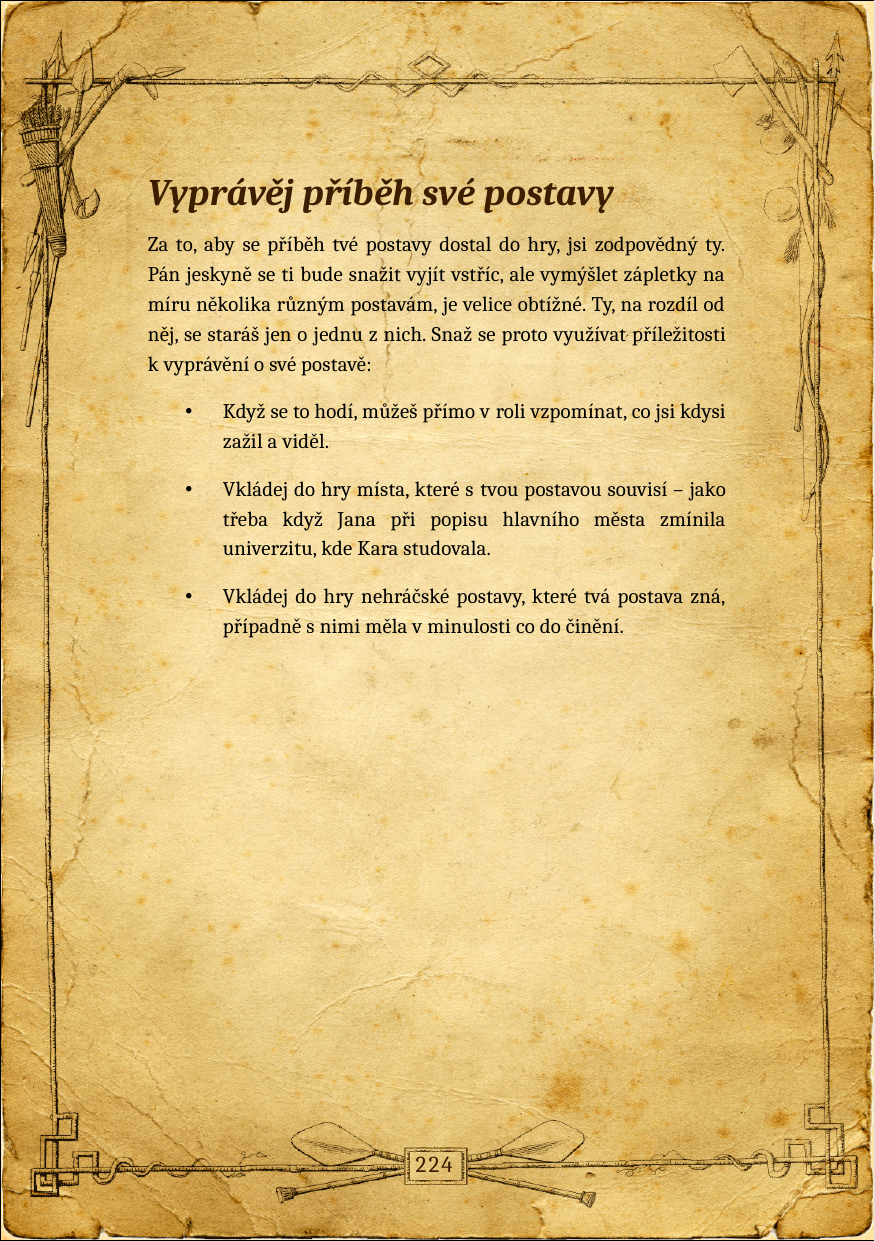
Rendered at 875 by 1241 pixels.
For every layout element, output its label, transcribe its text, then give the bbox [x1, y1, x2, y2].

text Za to, aby se příběh tvé postavy dostal do hry, jsi zodpovědný ty. Pán jeskyně se ti bude snažit vyjít vstříc, ale vymýšlet zápletky na míru několika různým postavám, je velice obtížné. Ty, na rozdíl od něj, se staráš jen o⁠ jednu z⁠ nich. Snaž se proto využívat příležitosti k⁠ vyprávění o⁠ své postavě: [148, 233, 726, 376]
picture [1, 1, 874, 1240]
list Vkládej do hry místa, které s⁠ tvou postavou souvisí – jako třeba když Jana při popisu hlavního města zmínila univerzitu, kde Kara studovala. [185, 477, 726, 561]
list Když se to hodí, můžeš přímo v⁠ roli vzpomínat, co jsi kdysi zažil a⁠ viděl. [185, 400, 726, 454]
subtitle Vyprávěj příběh své postavy [148, 172, 726, 215]
list Vkládej do hry nehráčské postavy, které tvá postava zná, případně s⁠ nimi měla v⁠ minulosti co do činění. [185, 585, 726, 638]
